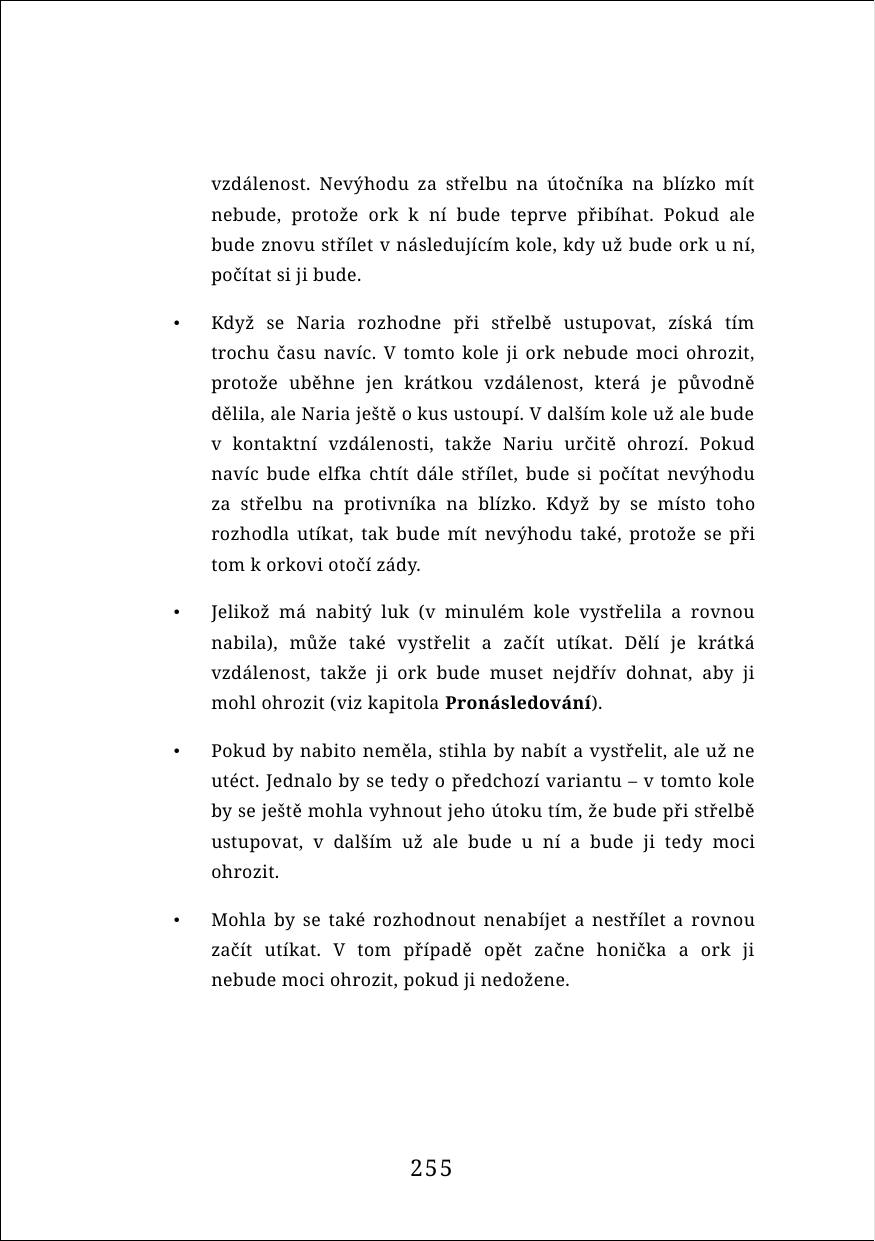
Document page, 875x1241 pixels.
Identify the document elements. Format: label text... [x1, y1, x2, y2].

list Jelikož má nabitý luk (v minulém kole vystřelila a rovnou nabila), může také vystřelit a začít utíkat. Dělí je krátká vzdálenost, takže ji ork bude muset nejdřív dohnat, aby ji mohl ohrozit (viz kapitola Pronásledování). [173, 600, 756, 715]
list vzdálenost. Nevýhodu za střelbu na útočníka na blízko mít nebude, protože ork k ní bude teprve přibíhat. Pokud ale bude znovu střílet v následujícím kole, kdy už bude ork u ní, počítat si ji bude. [173, 172, 756, 287]
list Mohla by se také rozhodnout nenabíjet a nestřílet a rovnou začít utíkat. V tom případě opět začne honička a ork ji nebude moci ohrozit, pokud ji nedožene. [173, 907, 756, 992]
list Když se Naria rozhodne při střelbě ustupovat, získá tím trochu času navíc. V tomto kole ji ork nebude moci ohrozit, protože uběhne jen krátkou vzdálenost, která je původně dělila, ale Naria ještě o kus ustoupí. V dalším kole už ale bude v kontaktní vzdálenosti, takže Nariu určitě ohrozí. Pokud navíc bude elfka chtít dále střílet, bude si počítat nevýhodu za střelbu na protivníka na blízko. Když by se místo toho rozhodla utíkat, tak bude mít nevýhodu také, protože se při tom k orkovi otočí zády. [173, 310, 756, 576]
list Pokud by nabito neměla, stihla by nabít a vystřelit, ale už ne utéct. Jednalo by se tedy o předchozí variantu – v tomto kole by se ještě mohla vyhnout jeho útoku tím, že bude při střelbě ustupovat, v dalším už ale bude u ní a bude ji tedy moci ohrozit. [173, 738, 756, 883]
